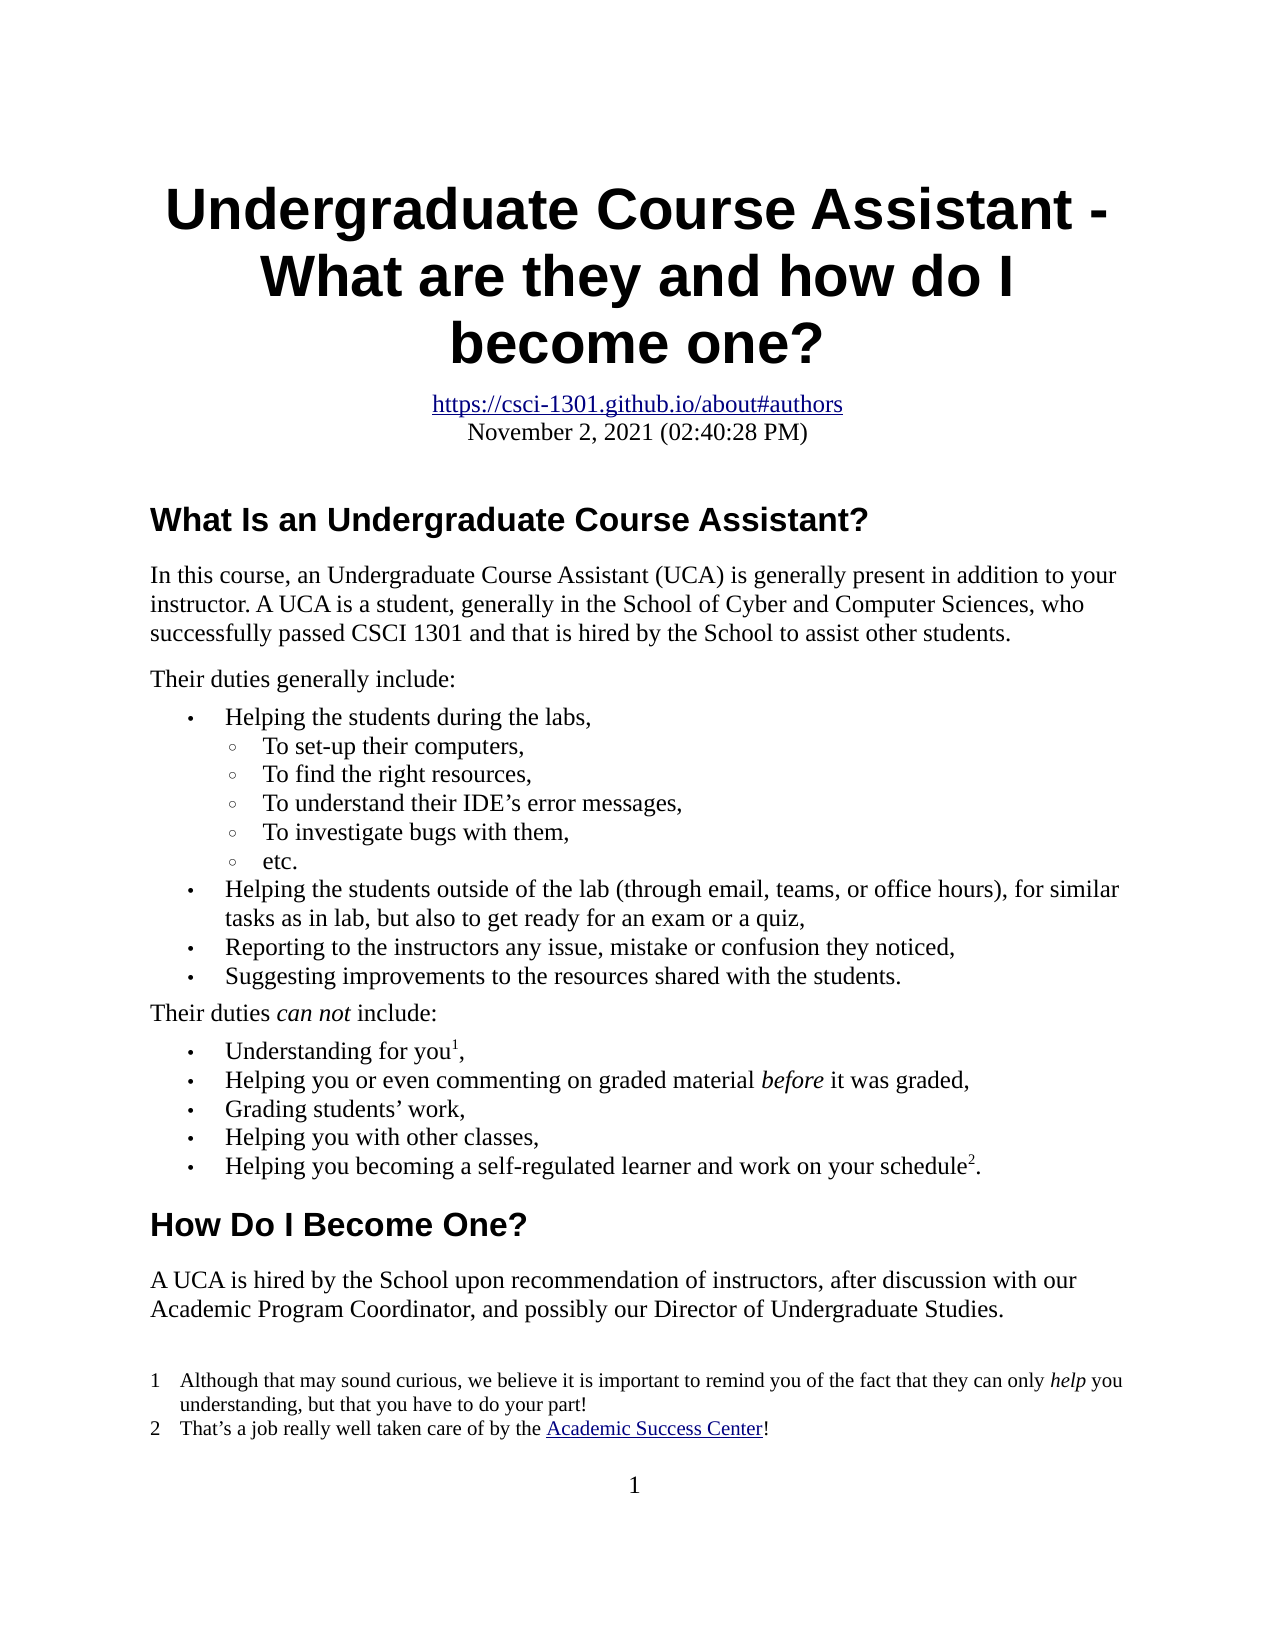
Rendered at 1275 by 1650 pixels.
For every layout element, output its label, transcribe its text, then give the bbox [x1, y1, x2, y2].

list etc. [225, 846, 1125, 874]
list To investigate bugs with them, [225, 817, 1125, 846]
text November 2, 2021 (02:40:28 PM) [150, 417, 1125, 446]
list Helping the students during the labs, [187, 702, 1125, 731]
text Their duties generally include: [150, 664, 1125, 693]
list Helping you or even commenting on graded material before it was graded, [187, 1065, 1125, 1094]
list To find the right resources, [225, 759, 1125, 788]
text https://csci-1301.github.io/about#authors [150, 389, 1125, 417]
list Understanding for you, [187, 1036, 1125, 1065]
text A UCA is hired by the School upon recommendation of instructors, after discussion with our Academic Program Coordinator, and possibly our Director of Undergraduate Studies. [150, 1265, 1125, 1322]
list To understand their IDE’s error messages, [225, 788, 1125, 817]
list Grading students’ work, [187, 1094, 1125, 1122]
list Although that may sound curious, we believe it is important to remind you of the fact that they can only help you understanding, but that you have to do your part! [150, 1368, 1125, 1416]
list Suggesting improvements to the resources shared with the students. [187, 961, 1125, 989]
list Helping you with other classes, [187, 1122, 1125, 1151]
list Reporting to the instructors any issue, mistake or confusion they noticed, [187, 932, 1125, 961]
text Their duties can not include: [150, 998, 1125, 1027]
subtitle What Is an Undergraduate Course Assistant? [150, 500, 1125, 539]
list Helping you becoming a self-regulated learner and work on your schedule. [187, 1151, 1125, 1180]
title Undergraduate Course Assistant - What are they and how do I become one? [150, 175, 1125, 376]
subtitle How Do I Become One? [150, 1205, 1125, 1243]
list To set-up their computers, [225, 731, 1125, 759]
list That’s a job really well taken care of by the Academic Success Center! [150, 1416, 1125, 1440]
list Helping the students outside of the lab (through email, teams, or office hours), for similar tasks as in lab, but also to get ready for an exam or a quiz, [187, 874, 1125, 932]
text In this course, an Undergraduate Course Assistant (UCA) is generally present in addition to your instructor. A UCA is a student, generally in the School of Cyber and Computer Sciences, who successfully passed CSCI 1301 and that is hired by the School to assist other students. [150, 560, 1125, 646]
